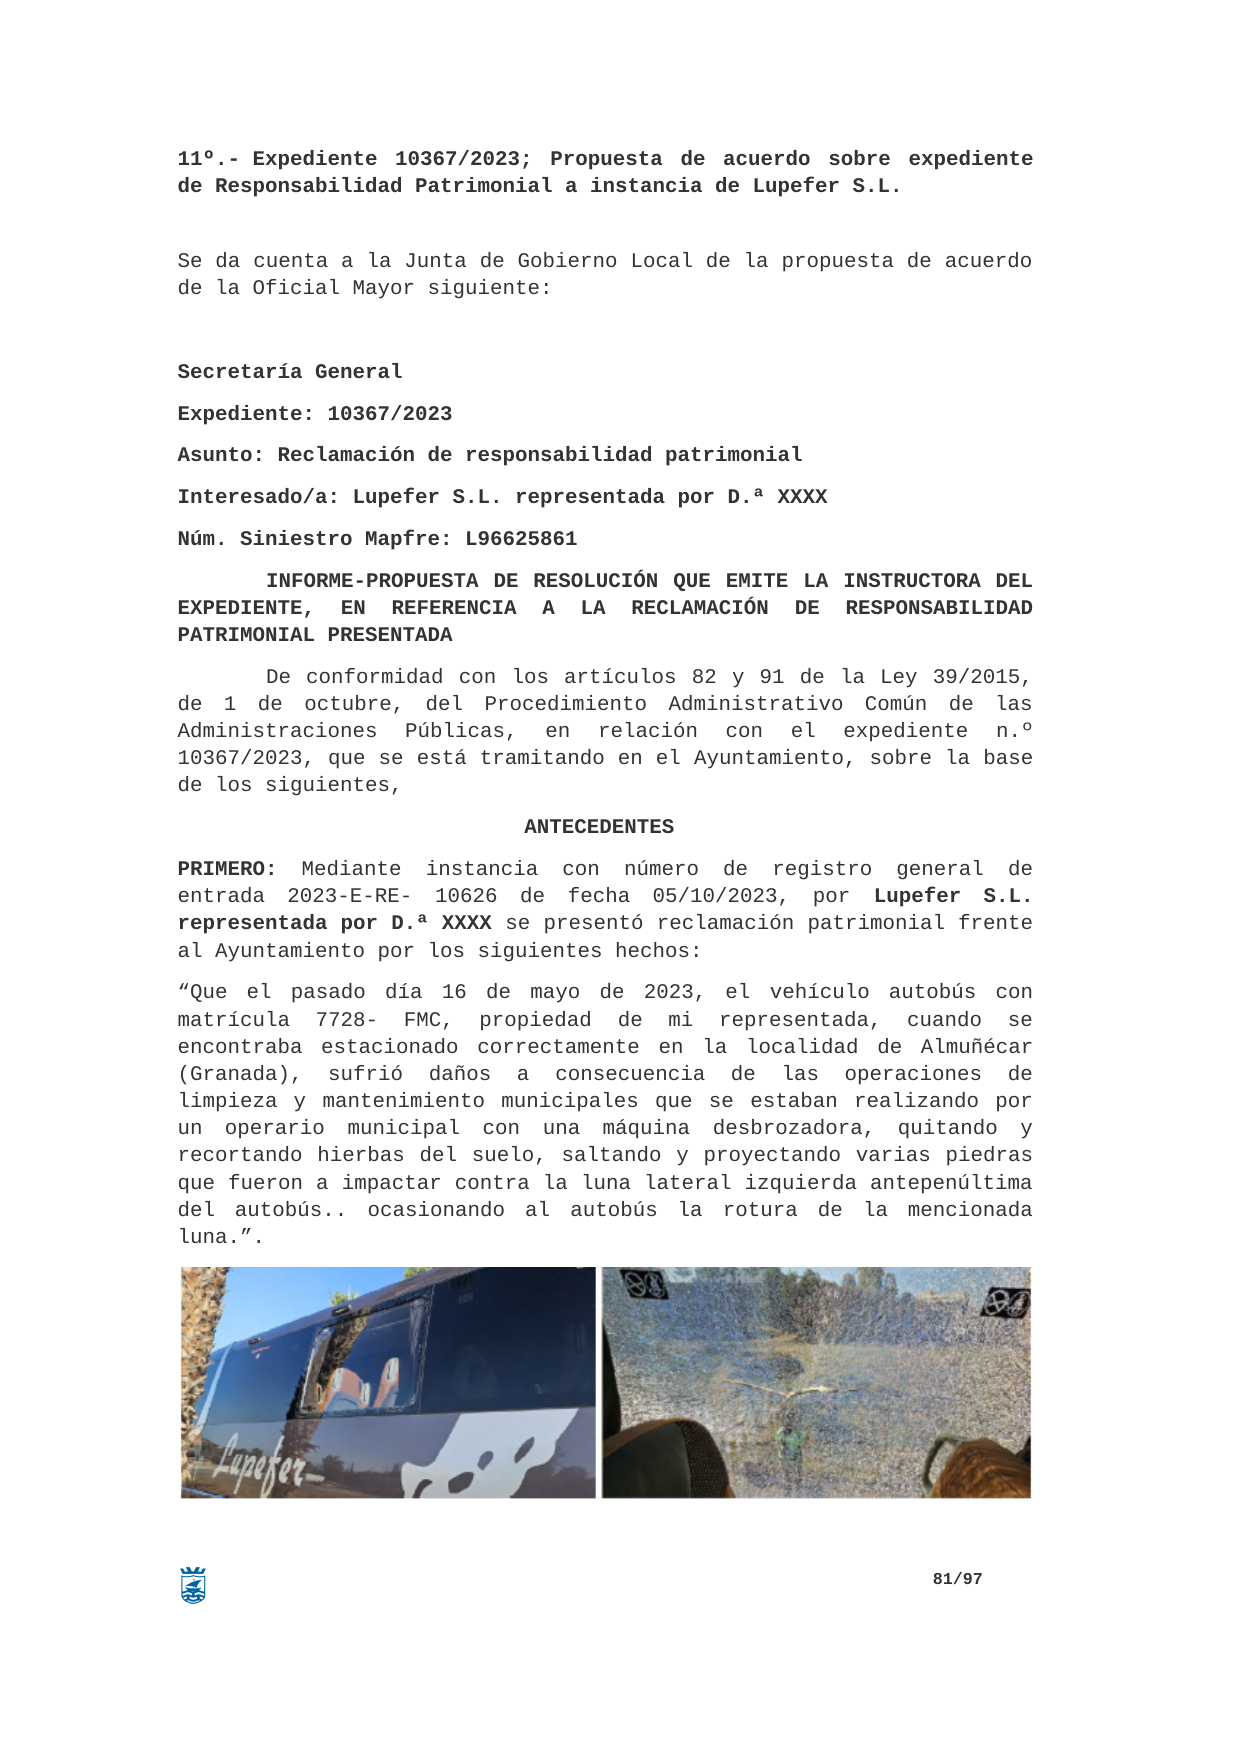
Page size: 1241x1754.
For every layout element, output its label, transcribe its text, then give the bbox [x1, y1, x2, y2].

text PRIMERO: Mediante instancia con número de registro general de entrada 2023-E-RE- 10626 de fecha 05/10/2023, por Lupefer S.L. representada por D.ª XXXX se presentó reclamación patrimonial frente al Ayuntamiento por los siguientes hechos: [177, 858, 1033, 963]
text Se da cuenta a la Junta de Gobierno Local de la propuesta de acuerdo de la Oficial Mayor siguiente: [177, 250, 1033, 301]
text Interesado/a: Lupefer S.L. representada por D.ª XXXX [177, 486, 1033, 510]
text Secretaría General [177, 361, 1033, 384]
picture [177, 1562, 208, 1607]
picture [177, 1267, 1034, 1500]
text Núm. Siniestro Mapfre: L96625861 [177, 528, 1033, 551]
text Expediente: 10367/2023 [177, 402, 1033, 426]
subtitle Expediente 10367/2023; Propuesta de acuerdo sobre expediente de Responsabilidad Patrimonial a instancia de Lupefer S.L. [177, 148, 1033, 198]
text INFORME-PROPUESTA DE RESOLUCIÓN QUE EMITE LA INSTRUCTORA DEL EXPEDIENTE, EN REFERENCIA A LA RECLAMACIÓN DE RESPONSABILIDAD PATRIMONIAL PRESENTADA [177, 569, 1033, 648]
text De conformidad con los artículos 82 y 91 de la Ley 39/2015, de 1 de octubre, del Procedimiento Administrativo Común de las Administraciones Públicas, en relación con el expediente n.º 10367/2023, que se está tramitando en el Ayuntamiento, sobre la base de los siguientes, [177, 666, 1033, 798]
text ANTECEDENTES [177, 816, 1033, 840]
text “Que el pasado día 16 de mayo de 2023, el vehículo autobús con matrícula 7728- FMC, propiedad de mi representada, cuando se encontraba estacionado correctamente en la localidad de Almuñécar (Granada), sufrió daños a consecuencia de las operaciones de limpieza y mantenimiento municipales que se estaban realizando por un operario municipal con una máquina desbrozadora, quitando y recortando hierbas del suelo, saltando y proyectando varias piedras que fueron a impactar contra la luna lateral izquierda antepenúltima del autobús.. ocasionando al autobús la rotura de la mencionada luna.”. [177, 981, 1033, 1250]
text Asunto: Reclamación de responsabilidad patrimonial [177, 444, 1033, 468]
